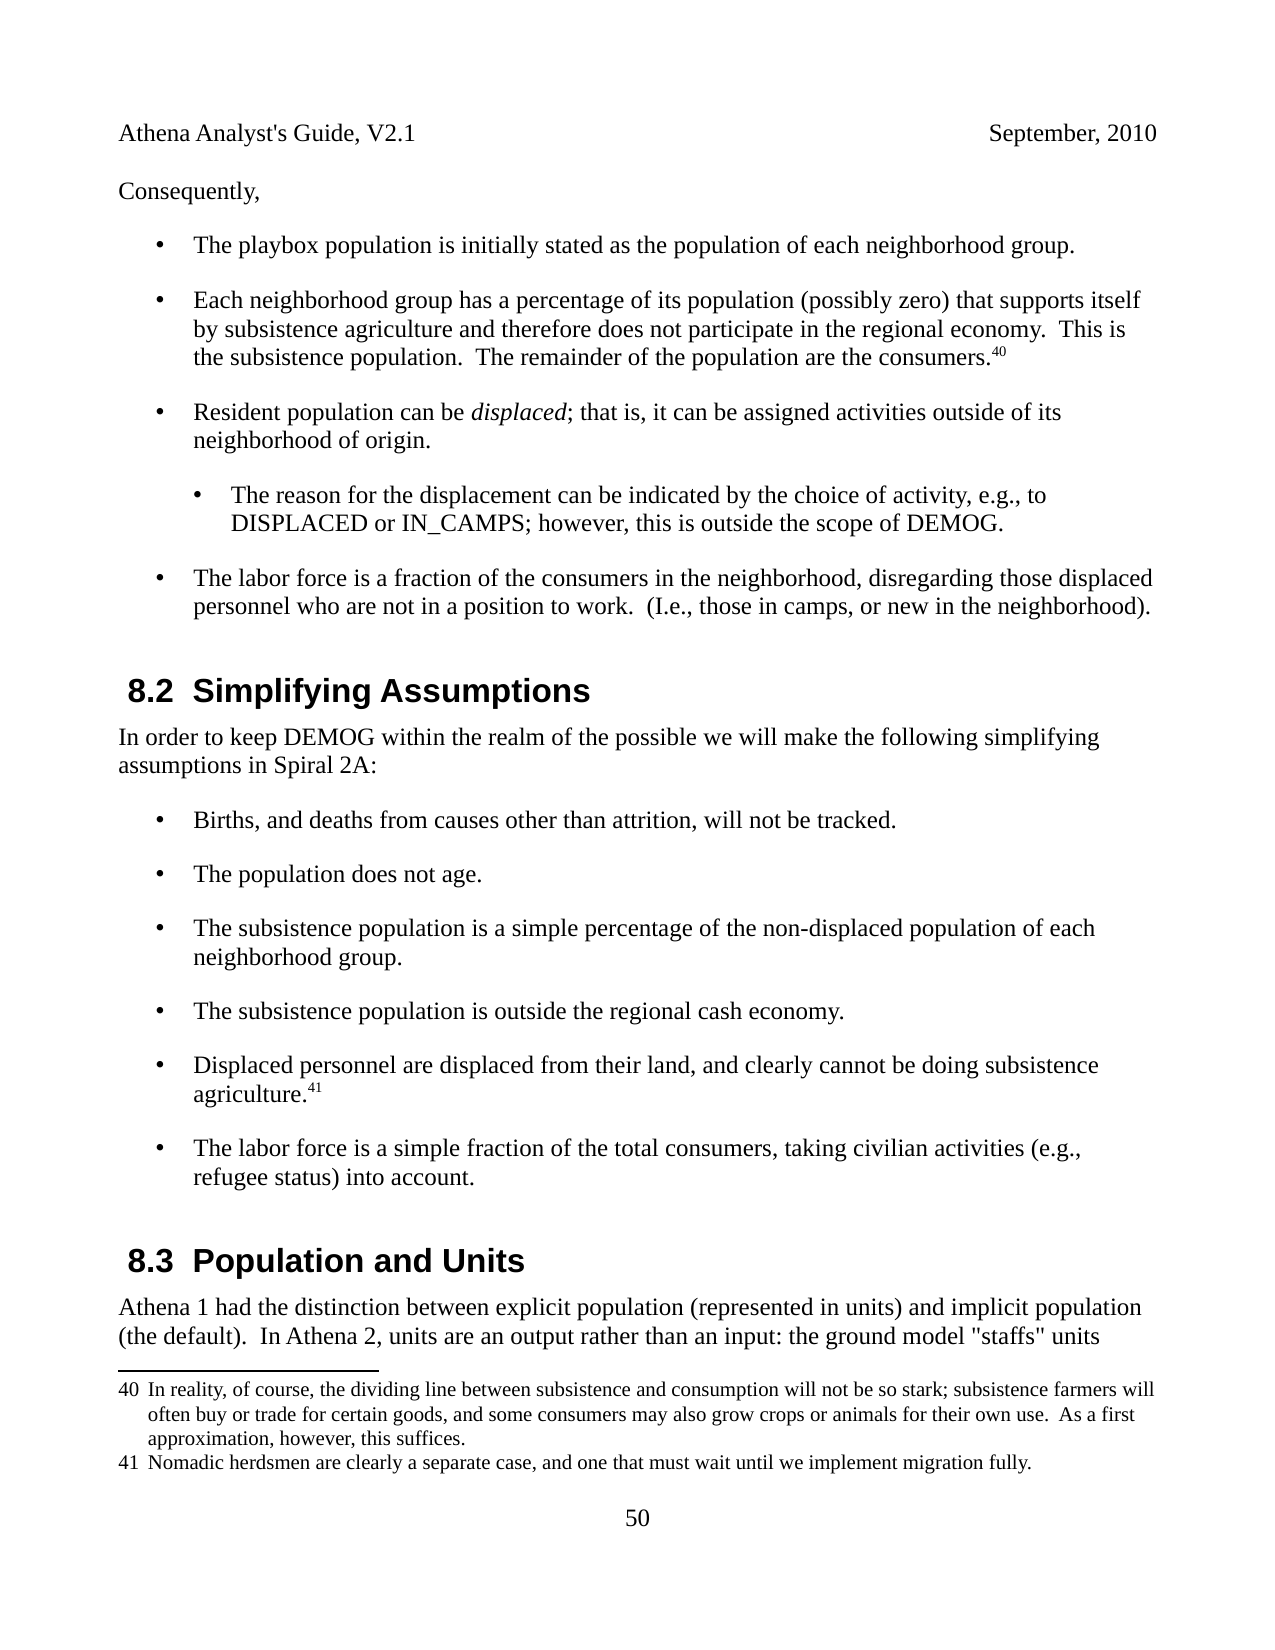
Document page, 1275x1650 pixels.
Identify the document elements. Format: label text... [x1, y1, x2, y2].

list The labor force is a fraction of the consumers in the neighborhood, disregarding those displaced personnel who are not in a position to work. (I.e., those in camps, or new in the neighborhood). [156, 563, 1157, 620]
list Births, and deaths from causes other than attrition, will not be tracked. [156, 805, 1157, 833]
list The subsistence population is outside the regional cash economy. [156, 996, 1157, 1025]
list The subsistence population is a simple percentage of the non-displaced population of each neighborhood group. [156, 913, 1157, 971]
subtitle Population and Units [118, 1242, 1157, 1280]
text In order to keep DEMOG within the realm of the possible we will make the following simplifying assumptions in Spiral 2A: [118, 722, 1157, 779]
list Resident population can be displaced; that is, it can be assigned activities outside of its neighborhood of origin. [156, 397, 1157, 454]
list The reason for the displacement can be indicated by the choice of activity, e.g., to DISPLACED or IN_CAMPS; however, this is outside the scope of DEMOG. [193, 480, 1157, 537]
list The playbox population is initially stated as the population of each neighborhood group. [156, 231, 1157, 259]
list Nomadic herdsmen are clearly a separate case, and one that must wait until we implement migration fully. [118, 1449, 1157, 1474]
subtitle Simplifying Assumptions [118, 671, 1157, 709]
list The labor force is a simple fraction of the total consumers, taking civilian activities (e.g., refugee status) into account. [156, 1133, 1157, 1191]
list Each neighborhood group has a percentage of its population (possibly zero) that supports itself by subsistence agriculture and therefore does not participate in the regional economy. This is the subsistence population. The remainder of the population are the consumers. [156, 285, 1157, 371]
text Athena 1 had the distinction between explicit population (represented in units) and implicit population (the default). In Athena 2, units are an output rather than an input: the ground model "staffs" units [118, 1292, 1157, 1350]
list In reality, of course, the dividing line between subsistence and consumption will not be so stark; subsistence farmers will often buy or trade for certain goods, and some consumers may also grow crops or animals for their own use. As a first approximation, however, this suffices. [118, 1377, 1157, 1449]
list The population does not age. [156, 859, 1157, 888]
list Displaced personnel are displaced from their land, and clearly cannot be doing subsistence agriculture. [156, 1051, 1157, 1108]
text Consequently, [118, 176, 1157, 205]
